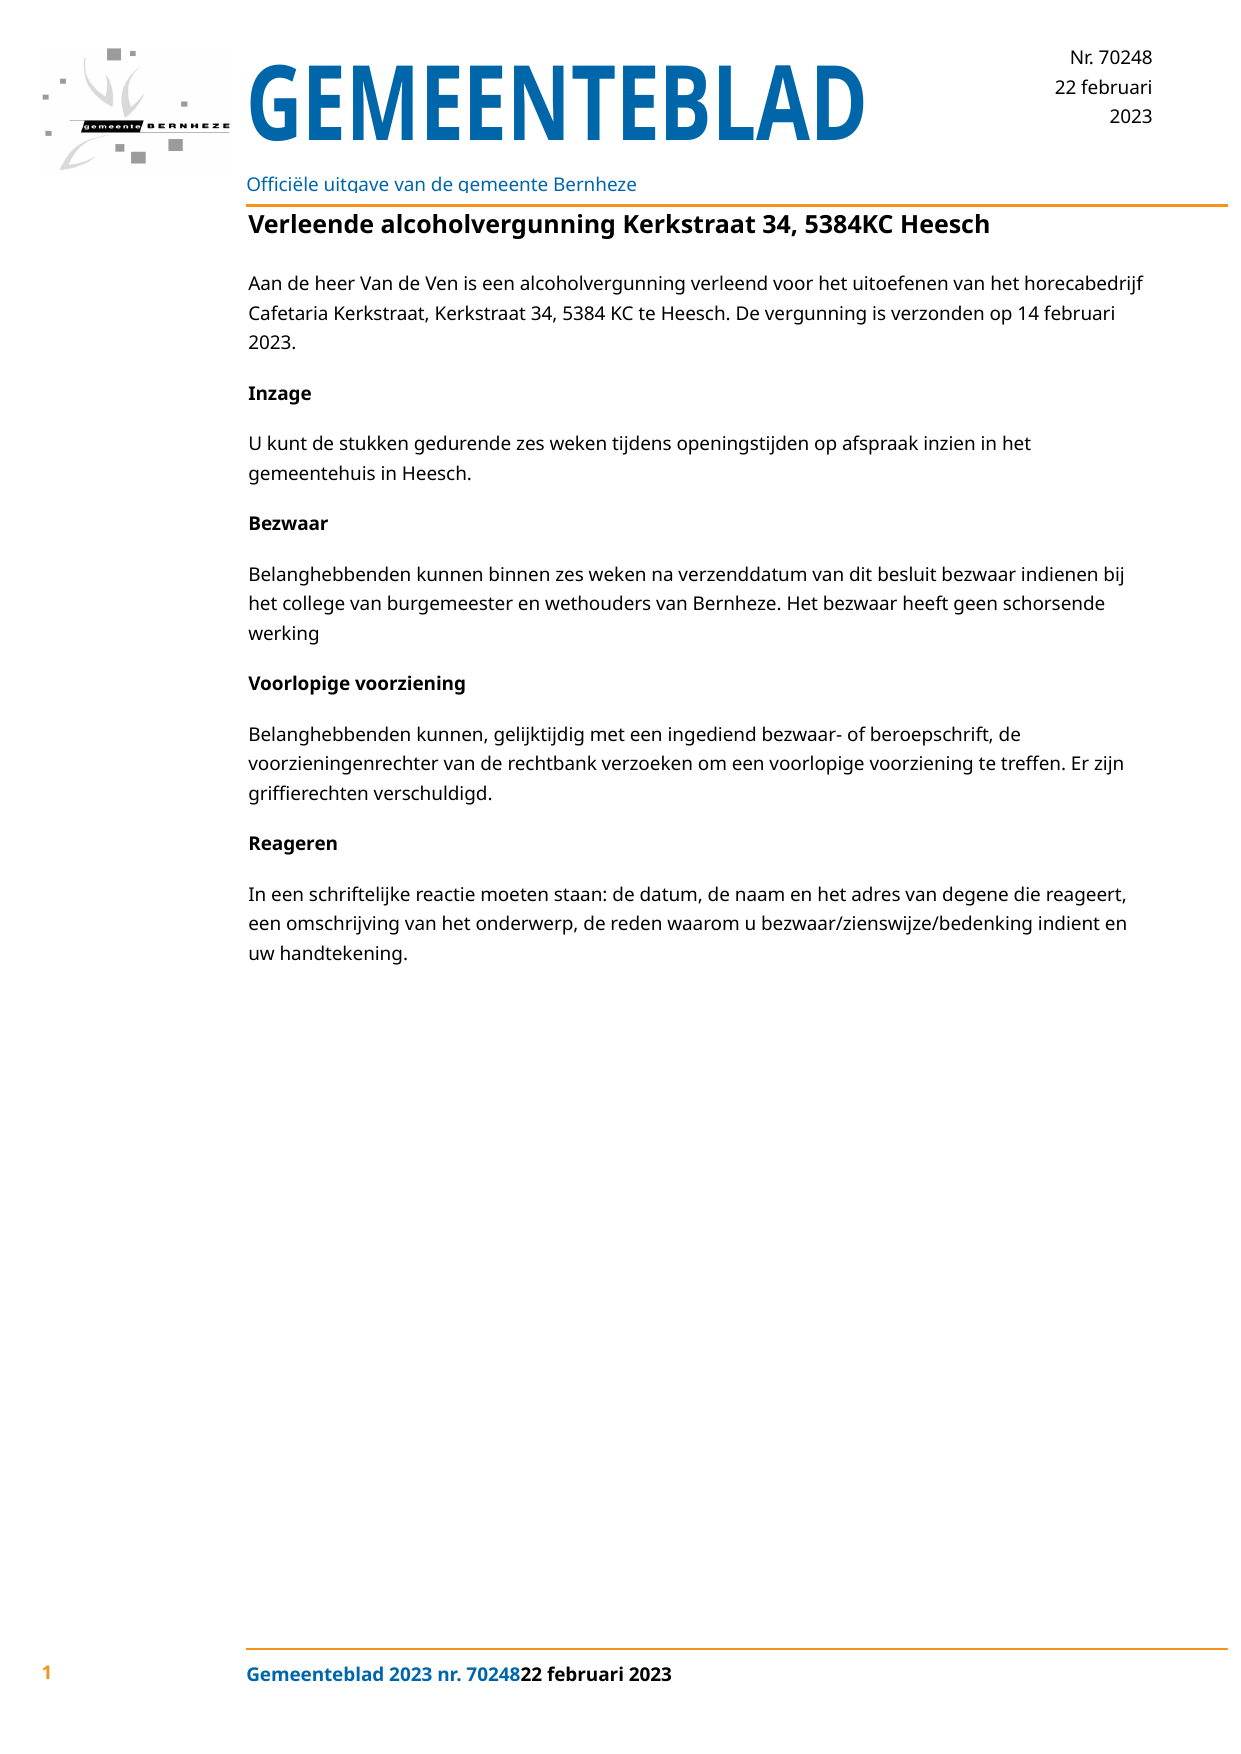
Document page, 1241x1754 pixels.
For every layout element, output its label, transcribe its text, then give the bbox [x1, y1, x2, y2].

text Voorlopige voorziening [248, 670, 1152, 696]
text Verleende alcoholvergunning Kerkstraat 34, 5384KC Heesch [248, 207, 1152, 241]
text U kunt de stukken gedurende zes weken tijdens openingstijden op afspraak inzien in het gemeentehuis in Heesch. [248, 430, 1152, 486]
picture [41, 47, 231, 172]
text Bezwaar [248, 510, 1152, 536]
text Belanghebbenden kunnen, gelijktijdig met een ingediend bezwaar- of beroepschrift, de voorzieningenrechter van de rechtbank verzoeken om een voorlopige voorziening te treffen. Er zijn griffierechten verschuldigd. [248, 721, 1152, 806]
text Inzage [248, 380, 1152, 406]
text In een schriftelijke reactie moeten staan: de datum, de naam en het adres van degene die reageert, een omschrijving van het onderwerp, de reden waarom u bezwaar/zienswijze/bedenking indient en uw handtekening. [248, 881, 1152, 966]
text Belanghebbenden kunnen binnen zes weken na verzenddatum van dit besluit bezwaar indienen bij het college van burgemeester en wethouders van Bernheze. Het bezwaar heeft geen schorsende werking [248, 561, 1152, 646]
text Reageren [248, 830, 1152, 856]
text Aan de heer Van de Ven is een alcoholvergunning verleend voor het uitoefenen van het horecabedrijf Cafetaria Kerkstraat, Kerkstraat 34, 5384 KC te Heesch. De vergunning is verzonden op 14 februari 2023. [248, 270, 1152, 355]
